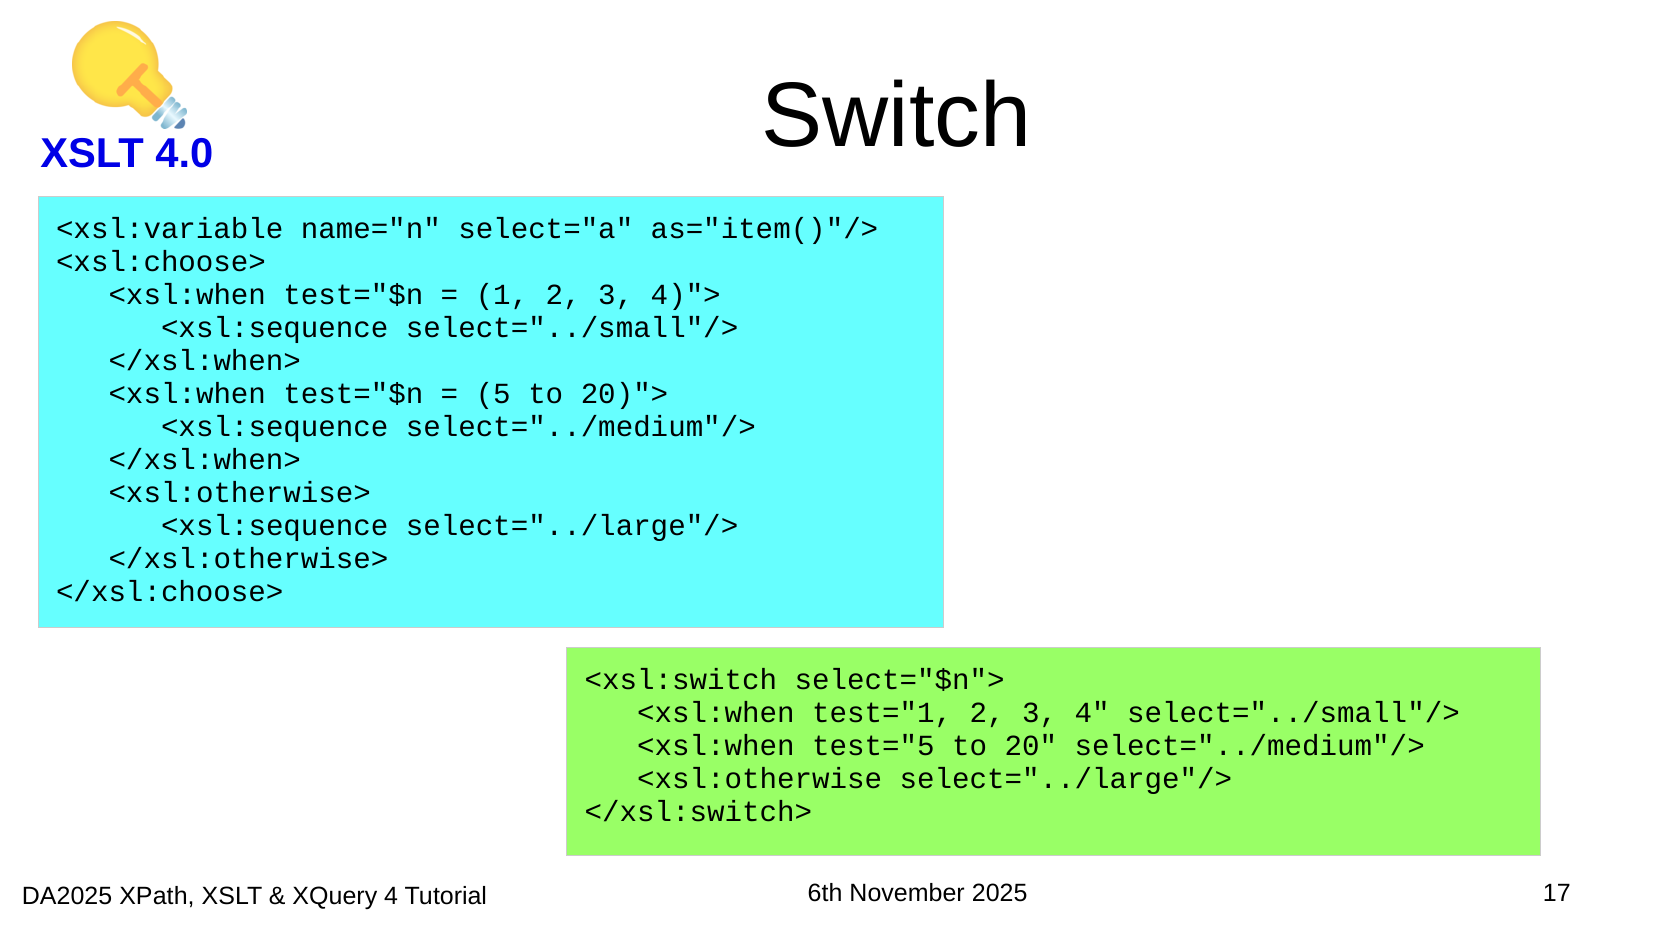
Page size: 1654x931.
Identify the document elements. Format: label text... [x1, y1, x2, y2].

text_box <xsl:variable name="n" select="a" as="item()"/> <xsl:choose> <xsl:when test="$n = (1, 2, 3, 4)"> <xsl:sequence select="../small"/> </xsl:when> <xsl:when test="$n = (5 to 20)"> <xsl:sequence select="../medium"/> </xsl:when> <xsl:otherwise> <xsl:sequence select="../large"/> </xsl:otherwise> </xsl:choose> [38, 196, 944, 628]
title Switch [222, 37, 1571, 193]
picture [72, 21, 187, 129]
text_box <xsl:switch select="$n"> <xsl:when test="1, 2, 3, 4" select="../small"/> <xsl:when test="5 to 20" select="../medium"/> <xsl:otherwise select="../large"/> </xsl:switch> [566, 647, 1541, 856]
